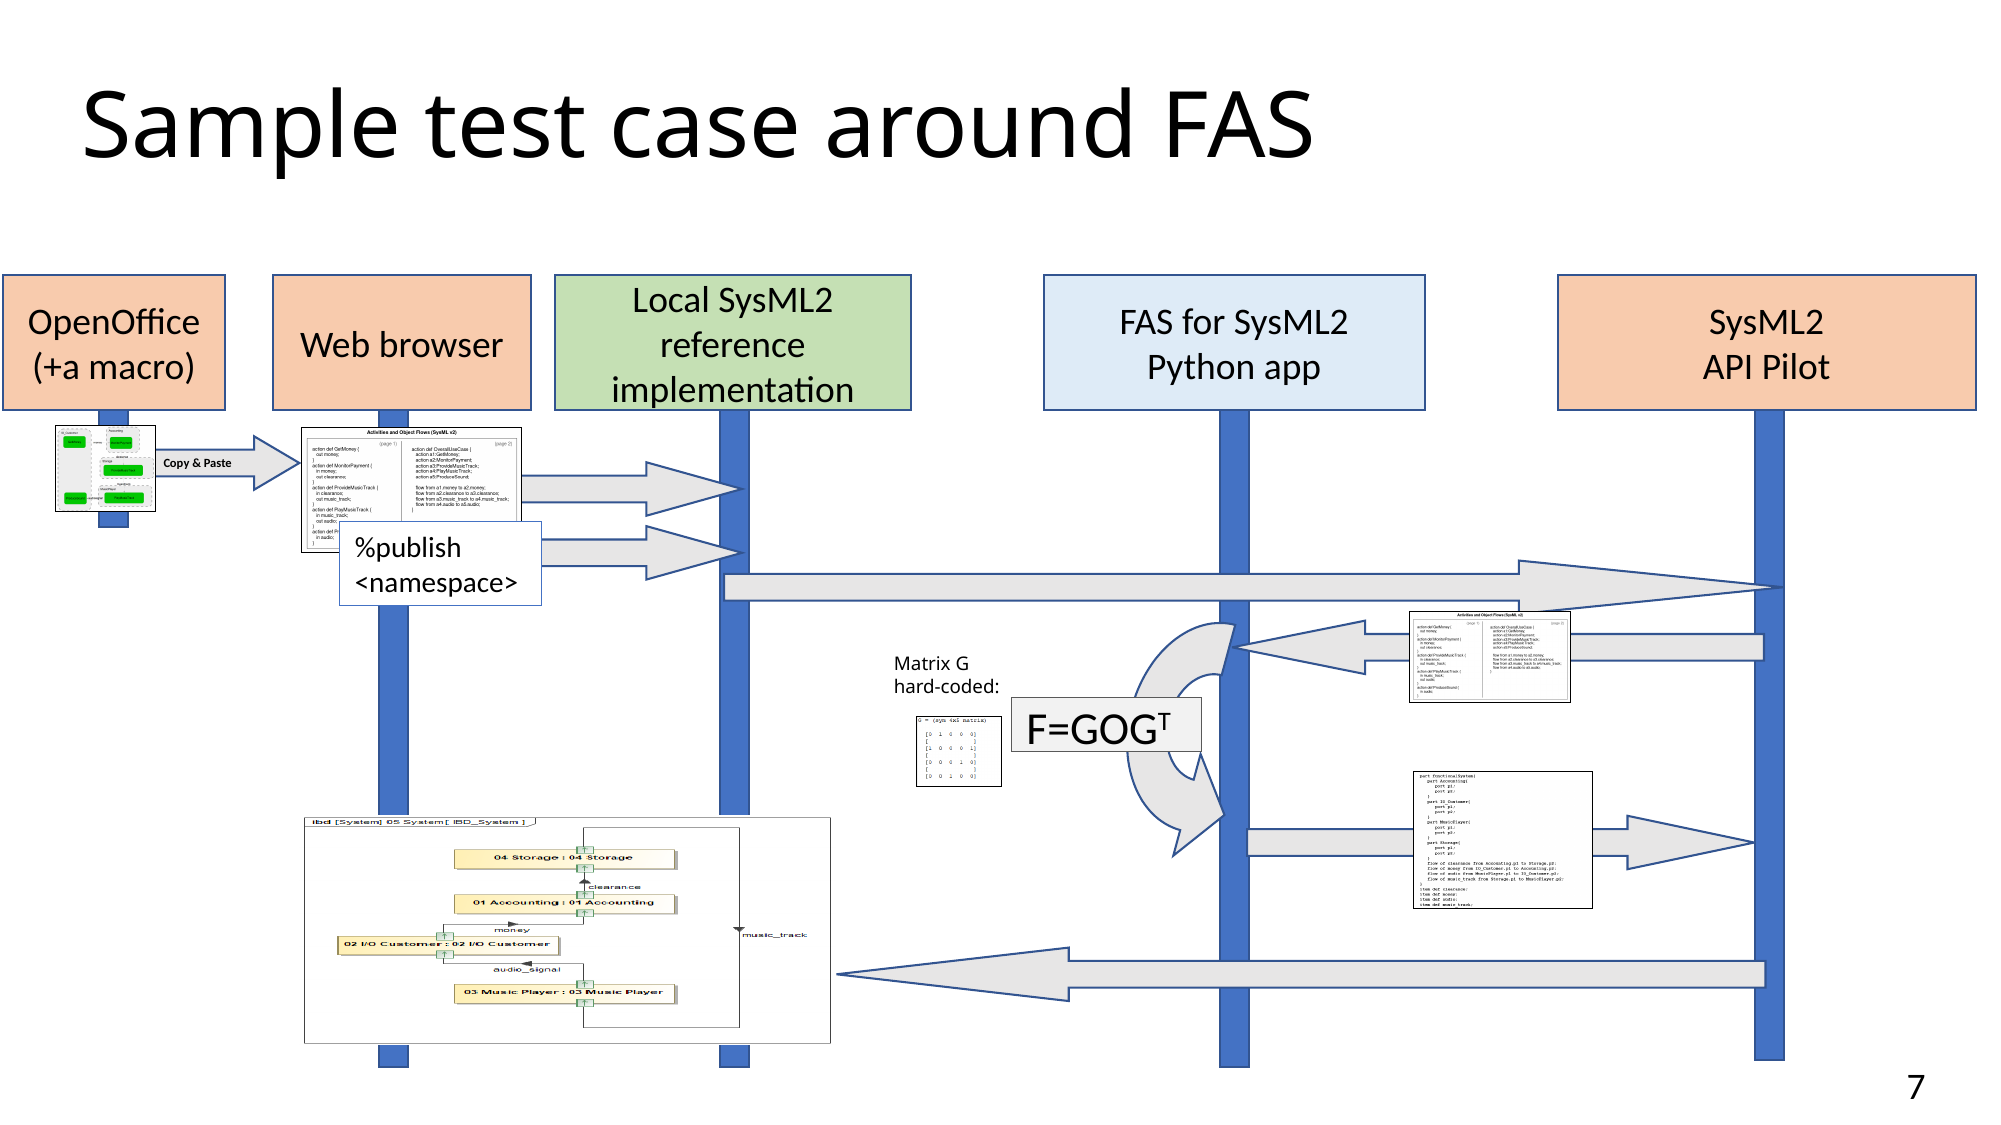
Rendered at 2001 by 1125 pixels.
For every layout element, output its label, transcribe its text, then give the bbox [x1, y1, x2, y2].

text_box SysML2 API Pilot [1557, 274, 1976, 410]
text_box Matrix G hard-coded: [879, 644, 1015, 705]
list F=GOGT [1011, 697, 1202, 752]
text_box Web browser [273, 274, 531, 410]
text_box FAS for SysML2 Python app [1043, 274, 1426, 410]
slide_number [1892, 1054, 1922, 1080]
text_box %publish <namespace> [339, 521, 542, 606]
text_box [378, 410, 408, 427]
text_box [99, 512, 129, 528]
picture [1409, 611, 1571, 703]
title Sample test case around FAS [66, 70, 1796, 162]
text_box [378, 1045, 408, 1068]
text_box [720, 1045, 750, 1068]
text_box [99, 410, 129, 425]
picture [301, 427, 522, 553]
text_box OpenOffice (+a macro) [3, 274, 226, 410]
text_box Local SysML2 reference implementation [554, 274, 912, 410]
text_box [378, 606, 408, 815]
picture [1413, 771, 1593, 909]
picture [299, 815, 836, 1045]
picture [55, 425, 156, 512]
text_box Copy & Paste [156, 436, 300, 490]
picture [916, 716, 1002, 787]
text_box [522, 410, 1784, 1068]
